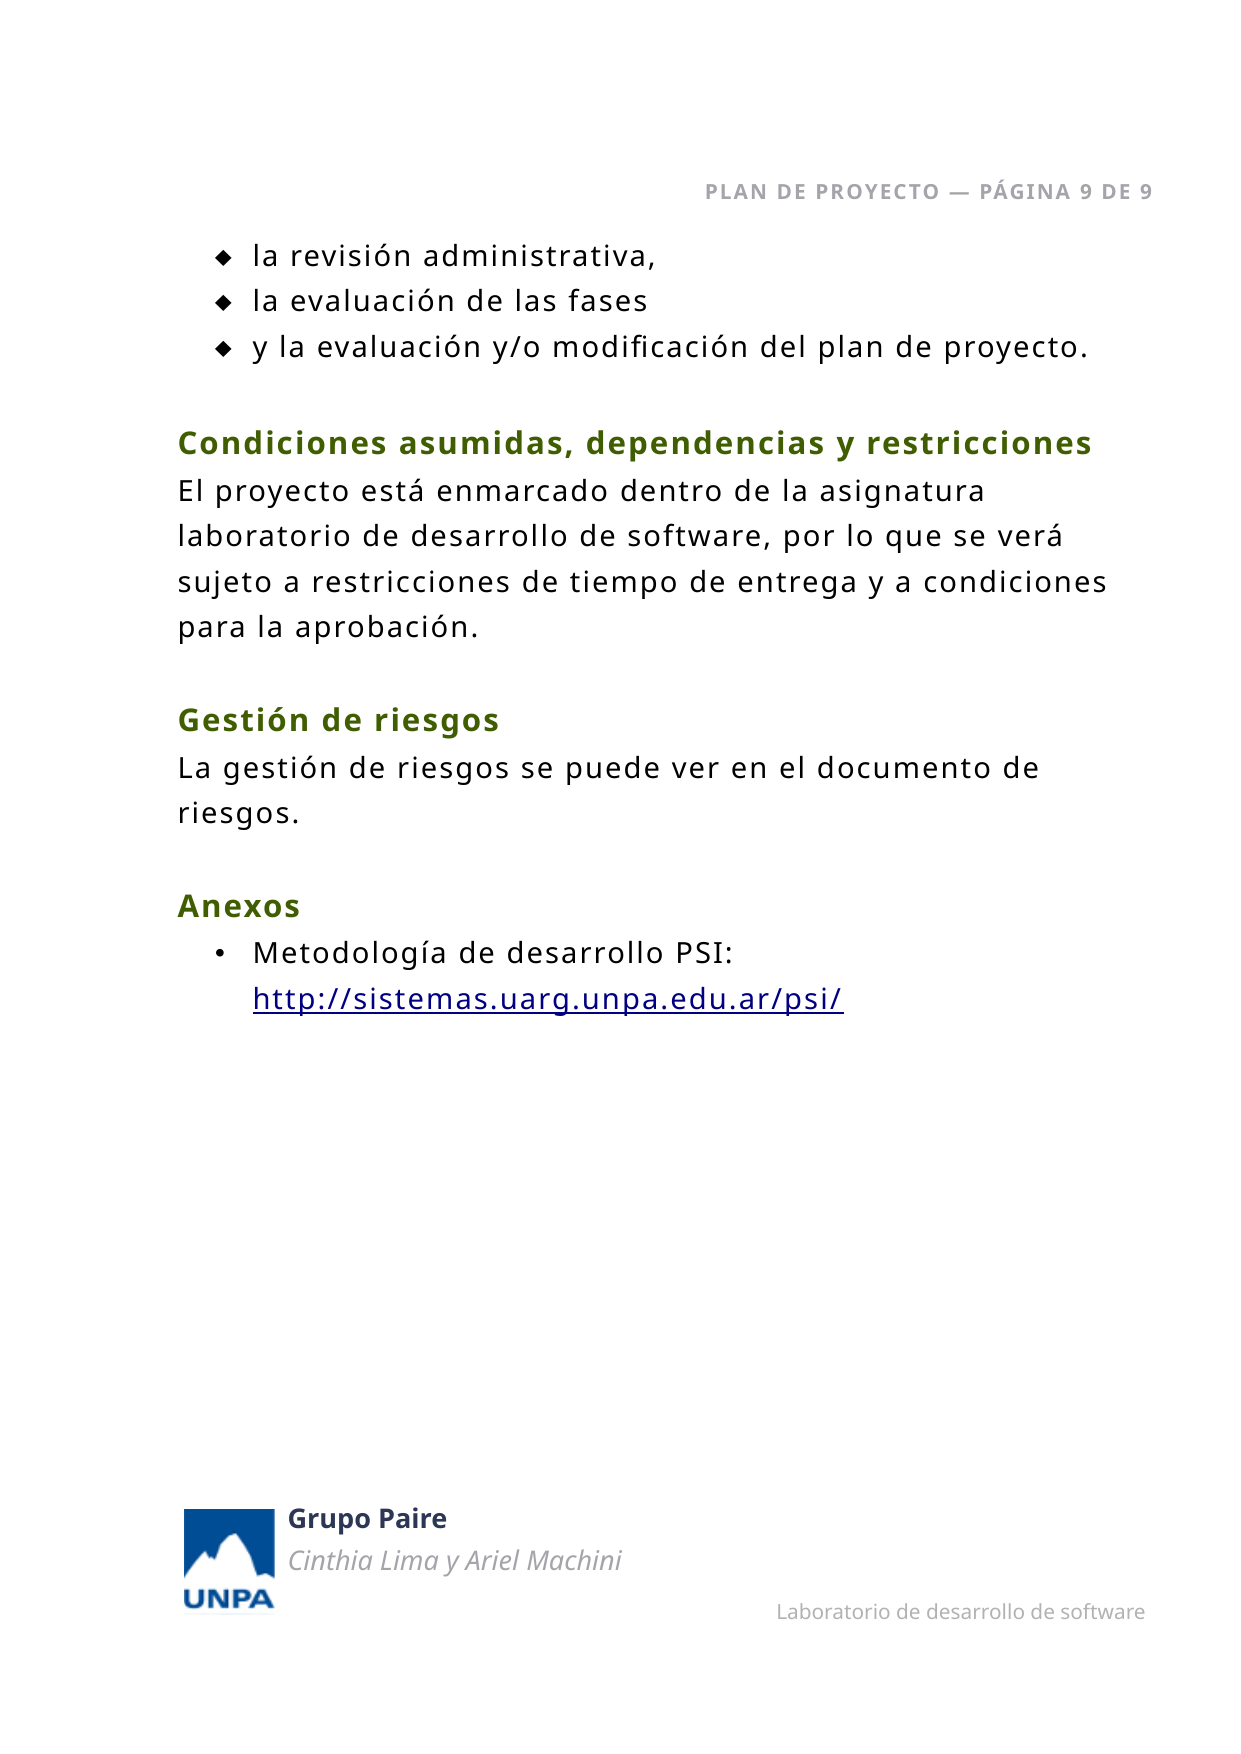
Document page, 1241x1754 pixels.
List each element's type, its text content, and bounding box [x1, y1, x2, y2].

text El proyecto está enmarcado dentro de la asignatura laboratorio de desarrollo de software, por lo que se verá sujeto a restricciones de tiempo de entrega y a condiciones para la aprobación. [177, 470, 1152, 646]
list la evaluación de las fases [215, 281, 1152, 320]
text Condiciones asumidas, dependencias y restricciones [177, 421, 1152, 463]
list la revisión administrativa, [215, 235, 1152, 275]
text Anexos [177, 884, 1152, 926]
list y la evaluación y/o modificación del plan de proyecto. [215, 326, 1152, 366]
list Metodología de desarrollo PSI: http://sistemas.uarg.unpa.edu.ar/psi/ [215, 933, 1152, 1018]
text Gestión de riesgos [177, 698, 1152, 741]
text La gestión de riesgos se puede ver en el documento de riesgos. [177, 747, 1152, 832]
picture [184, 1509, 275, 1615]
